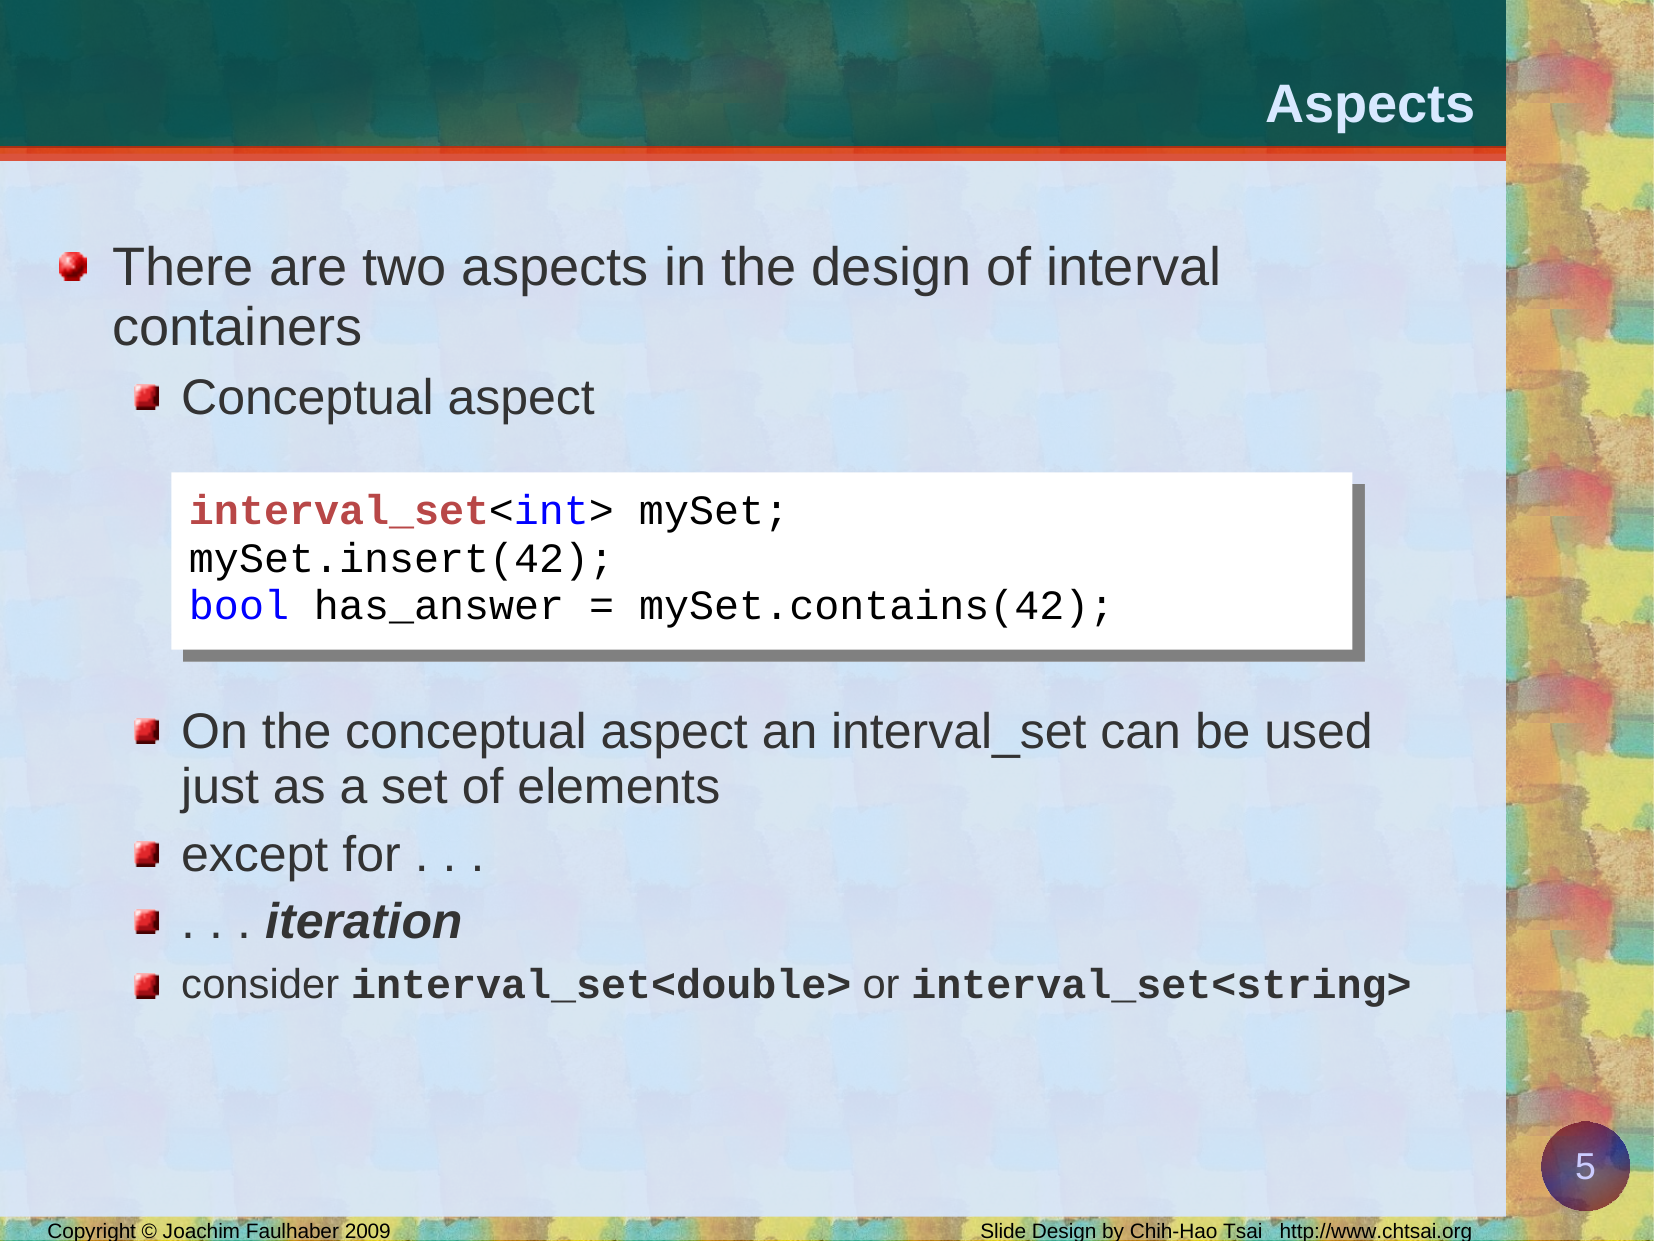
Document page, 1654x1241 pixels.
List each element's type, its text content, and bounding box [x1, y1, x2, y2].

list There are two aspects in the design of interval containers Conceptual aspect [59, 236, 1418, 481]
title Aspects [29, 59, 1477, 148]
text_box interval_set<int> mySet; mySet.insert(42); bool has_answer = mySet.contains(42); [171, 472, 1353, 646]
list On the conceptual aspect an interval_set can be used just as a set of elements except for . . . . . . iteration consider interval_set<double> or interval_set<string> [59, 702, 1418, 1060]
